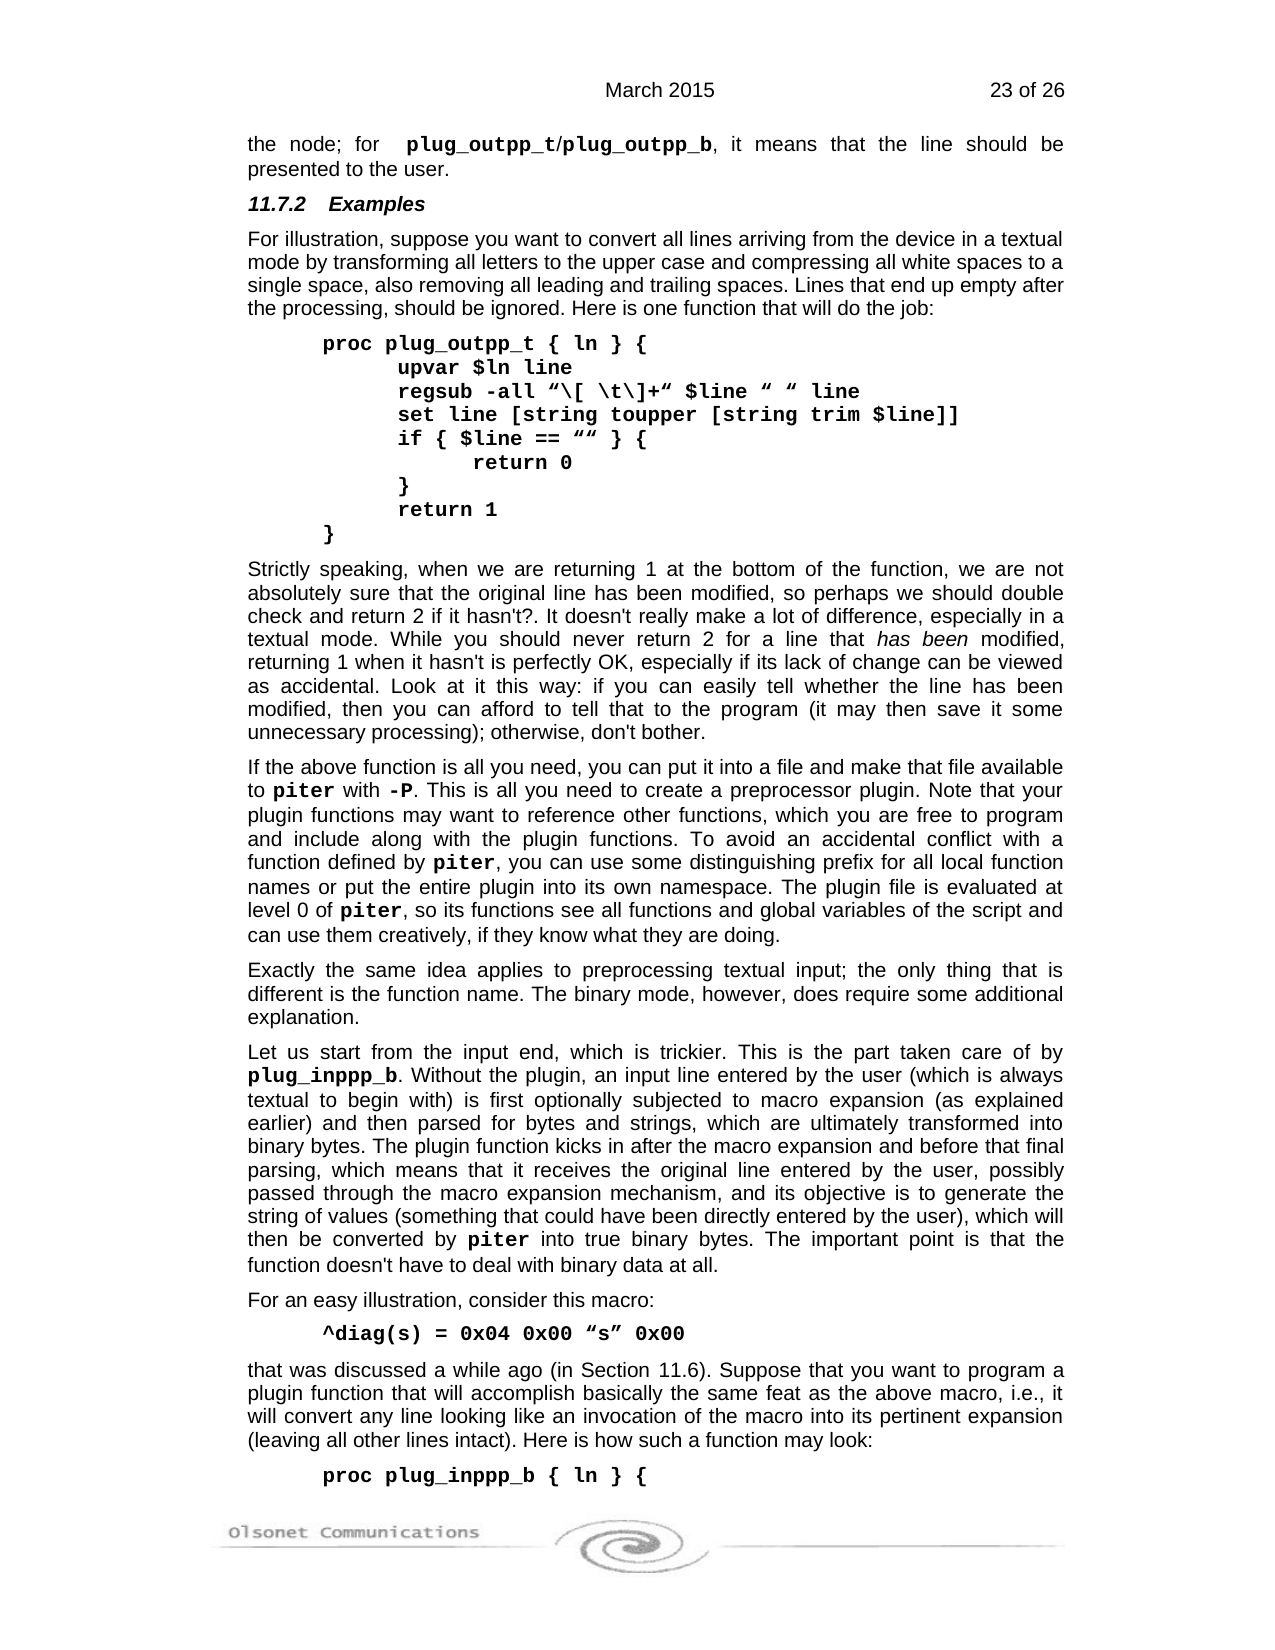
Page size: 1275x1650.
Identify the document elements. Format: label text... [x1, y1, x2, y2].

text that was discussed a while ago (in Section 11.6). Suppose that you want to program a plugin function that will accomplish basically the same feat as the above macro, i.e., it will convert any line looking like an invocation of the macro into its pertinent expansion (leaving all other lines intact). Here is how such a function may look: [247, 1358, 1065, 1451]
text set line [string toupper [string trim $line]] [247, 404, 1065, 428]
text return 1 [247, 499, 1065, 523]
text Strictly speaking, when we are returning 1 at the bottom of the function, we are not absolutely sure that the original line has been modified, so perhaps we should double check and return 2 if it hasn't?. It doesn't really make a lot of difference, especially in a textual mode. While you should never return 2 for a line that has been modified, returning 1 when it hasn't is perfectly OK, especially if its lack of change can be viewed as accidental. Look at it this way: if you can easily tell whether the line has been modified, then you can afford to tell that to the program (it may then save it some unnecessary processing); otherwise, don't bother. [247, 558, 1065, 744]
text ^diag(s) = 0x04 0x00 “s” 0x00 [247, 1323, 1065, 1347]
text the node; for plug_outpp_t/plug_outpp_b, it means that the line should be presented to the user. [247, 132, 1065, 181]
subtitle Examples [248, 192, 1065, 216]
text upvar $ln line [247, 357, 1065, 381]
picture [210, 1504, 1065, 1596]
text regsub -all “\[ \t\]+“ $line “ “ line [247, 381, 1065, 404]
text Exactly the same idea applies to preprocessing textual input; the only thing that is different is the function name. The binary mode, however, does require some additional explanation. [247, 959, 1065, 1028]
text If the above function is all you need, you can put it into a file and make that file available to piter with -P. This is all you need to create a preprocessor plugin. Note that your plugin functions may want to reference other functions, which you are free to program and include along with the plugin functions. To avoid an accidental conflict with a function defined by piter, you can use some distinguishing prefix for all local function names or put the entire plugin into its own namespace. The plugin file is evaluated at level 0 of piter, so its functions see all functions and global variables of the script and can use them creatively, if they know what they are doing. [247, 756, 1065, 947]
text return 0 [247, 452, 1065, 475]
text proc plug_inppp_b { ln } { [247, 1463, 1065, 1488]
text For illustration, suppose you want to convert all lines arriving from the device in a textual mode by transforming all letters to the upper case and compressing all white spaces to a single space, also removing all leading and trailing spaces. Lines that end up empty after the processing, should be ignored. Here is one function that will do the job: [247, 227, 1065, 320]
text Let us start from the input end, which is trickier. This is the part taken care of by plug_inppp_b. Without the plugin, an input line entered by the user (which is always textual to begin with) is first optionally subjected to macro expansion (as explained earlier) and then parsed for bytes and strings, which are ultimately transformed into binary bytes. The plugin function kicks in after the macro expansion and before that final parsing, which means that it receives the original line entered by the user, possibly passed through the macro expansion mechanism, and its objective is to generate the string of values (something that could have been directly entered by the user), which will then be converted by piter into true binary bytes. The important point is that the function doesn't have to deal with binary data at all. [247, 1040, 1065, 1276]
text } [247, 523, 1065, 546]
text proc plug_outpp_t { ln } { [247, 332, 1065, 357]
text } [247, 475, 1065, 499]
text if { $line == ““ } { [247, 428, 1065, 452]
text For an easy illustration, consider this macro: [247, 1288, 1065, 1311]
